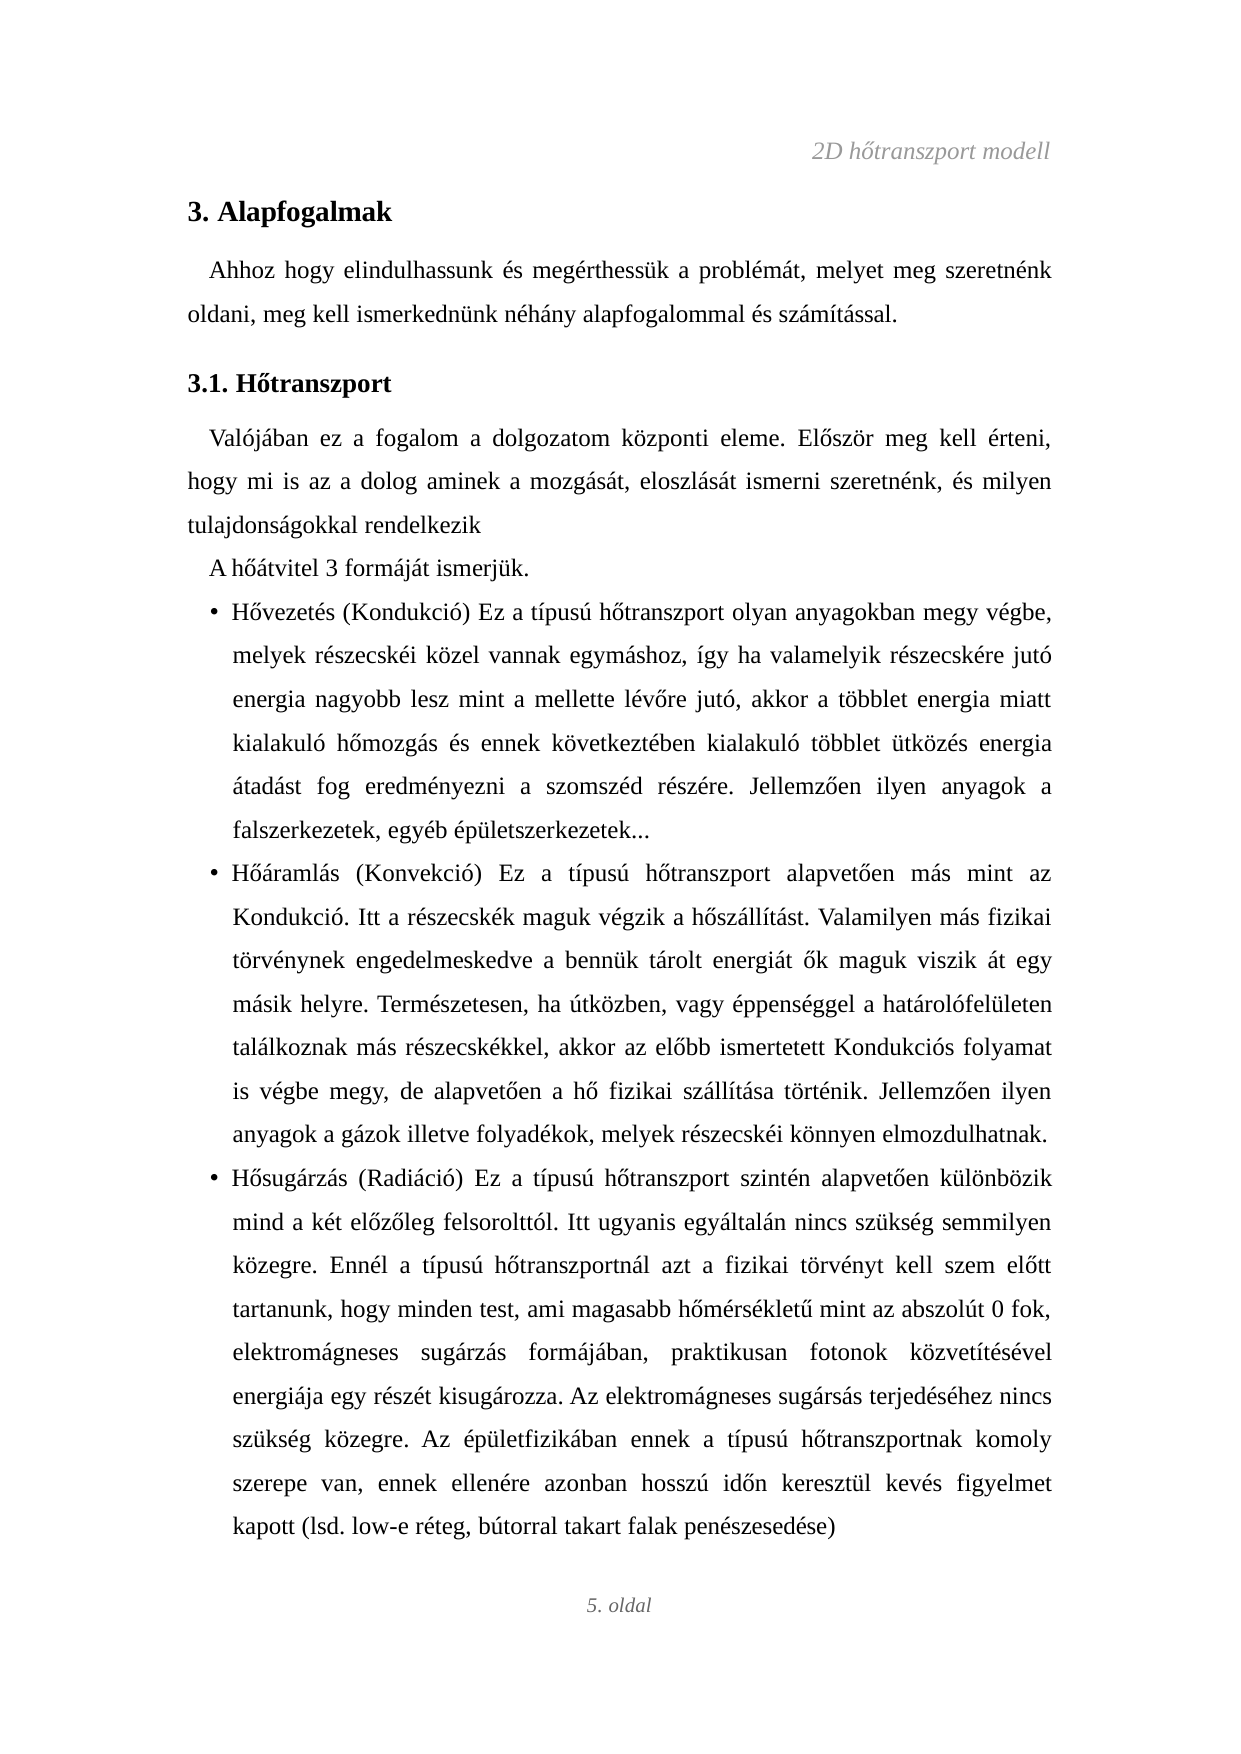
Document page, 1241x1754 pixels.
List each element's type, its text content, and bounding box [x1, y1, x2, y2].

subtitle Hőtranszport [187, 368, 1053, 399]
list Hőáramlás (Konvekció) Ez a típusú hőtranszport alapvetően más mint az Kondukció. Itt a részecskék maguk végzik a hőszállítást. Valamilyen más fizikai törvénynek engedelmeskedve a bennük tárolt energiát ők maguk viszik át egy másik helyre. Természetesen, ha útközben, vagy éppenséggel a határolófelületen találkoznak más részecskékkel, akkor az előbb ismertetett Kondukciós folyamat is végbe megy, de alapvetően a hő fizikai szállítása történik. Jellemzően ilyen anyagok a gázok illetve folyadékok, melyek részecskéi könnyen elmozdulhatnak. [210, 858, 1053, 1148]
text Ahhoz hogy elindulhassunk és megérthessük a problémát, melyet meg szeretnénk oldani, meg kell ismerkednünk néhány alapfogalommal és számítással. [187, 255, 1053, 328]
list Hővezetés (Kondukció) Ez a típusú hőtranszport olyan anyagokban megy végbe, melyek részecskéi közel vannak egymáshoz, így ha valamelyik részecskére jutó energia nagyobb lesz mint a mellette lévőre jutó, akkor a többlet energia miatt kialakuló hőmozgás és ennek következtében kialakuló többlet ütközés energia átadást fog eredményezni a szomszéd részére. Jellemzően ilyen anyagok a falszerkezetek, egyéb épületszerkezetek... [210, 597, 1053, 843]
subtitle Alapfogalmak [187, 194, 1053, 228]
text A hőátvitel 3 formáját ismerjük. [187, 553, 1053, 582]
text Valójában ez a fogalom a dolgozatom központi eleme. Először meg kell érteni, hogy mi is az a dolog aminek a mozgását, eloszlását ismerni szeretnénk, és milyen tulajdonságokkal rendelkezik [187, 423, 1053, 539]
list Hősugárzás (Radiáció) Ez a típusú hőtranszport szintén alapvetően különbözik mind a két előzőleg felsorolttól. Itt ugyanis egyáltalán nincs szükség semmilyen közegre. Ennél a típusú hőtranszportnál azt a fizikai törvényt kell szem előtt tartanunk, hogy minden test, ami magasabb hőmérsékletű mint az abszolút 0 fok, elektromágneses sugárzás formájában, praktikusan fotonok közvetítésével energiája egy részét kisugározza. Az elektromágneses sugársás terjedéséhez nincs szükség közegre. Az épületfizikában ennek a típusú hőtranszportnak komoly szerepe van, ennek ellenére azonban hosszú időn keresztül kevés figyelmet kapott (lsd. low-e réteg, bútorral takart falak penészesedése) [210, 1163, 1053, 1540]
